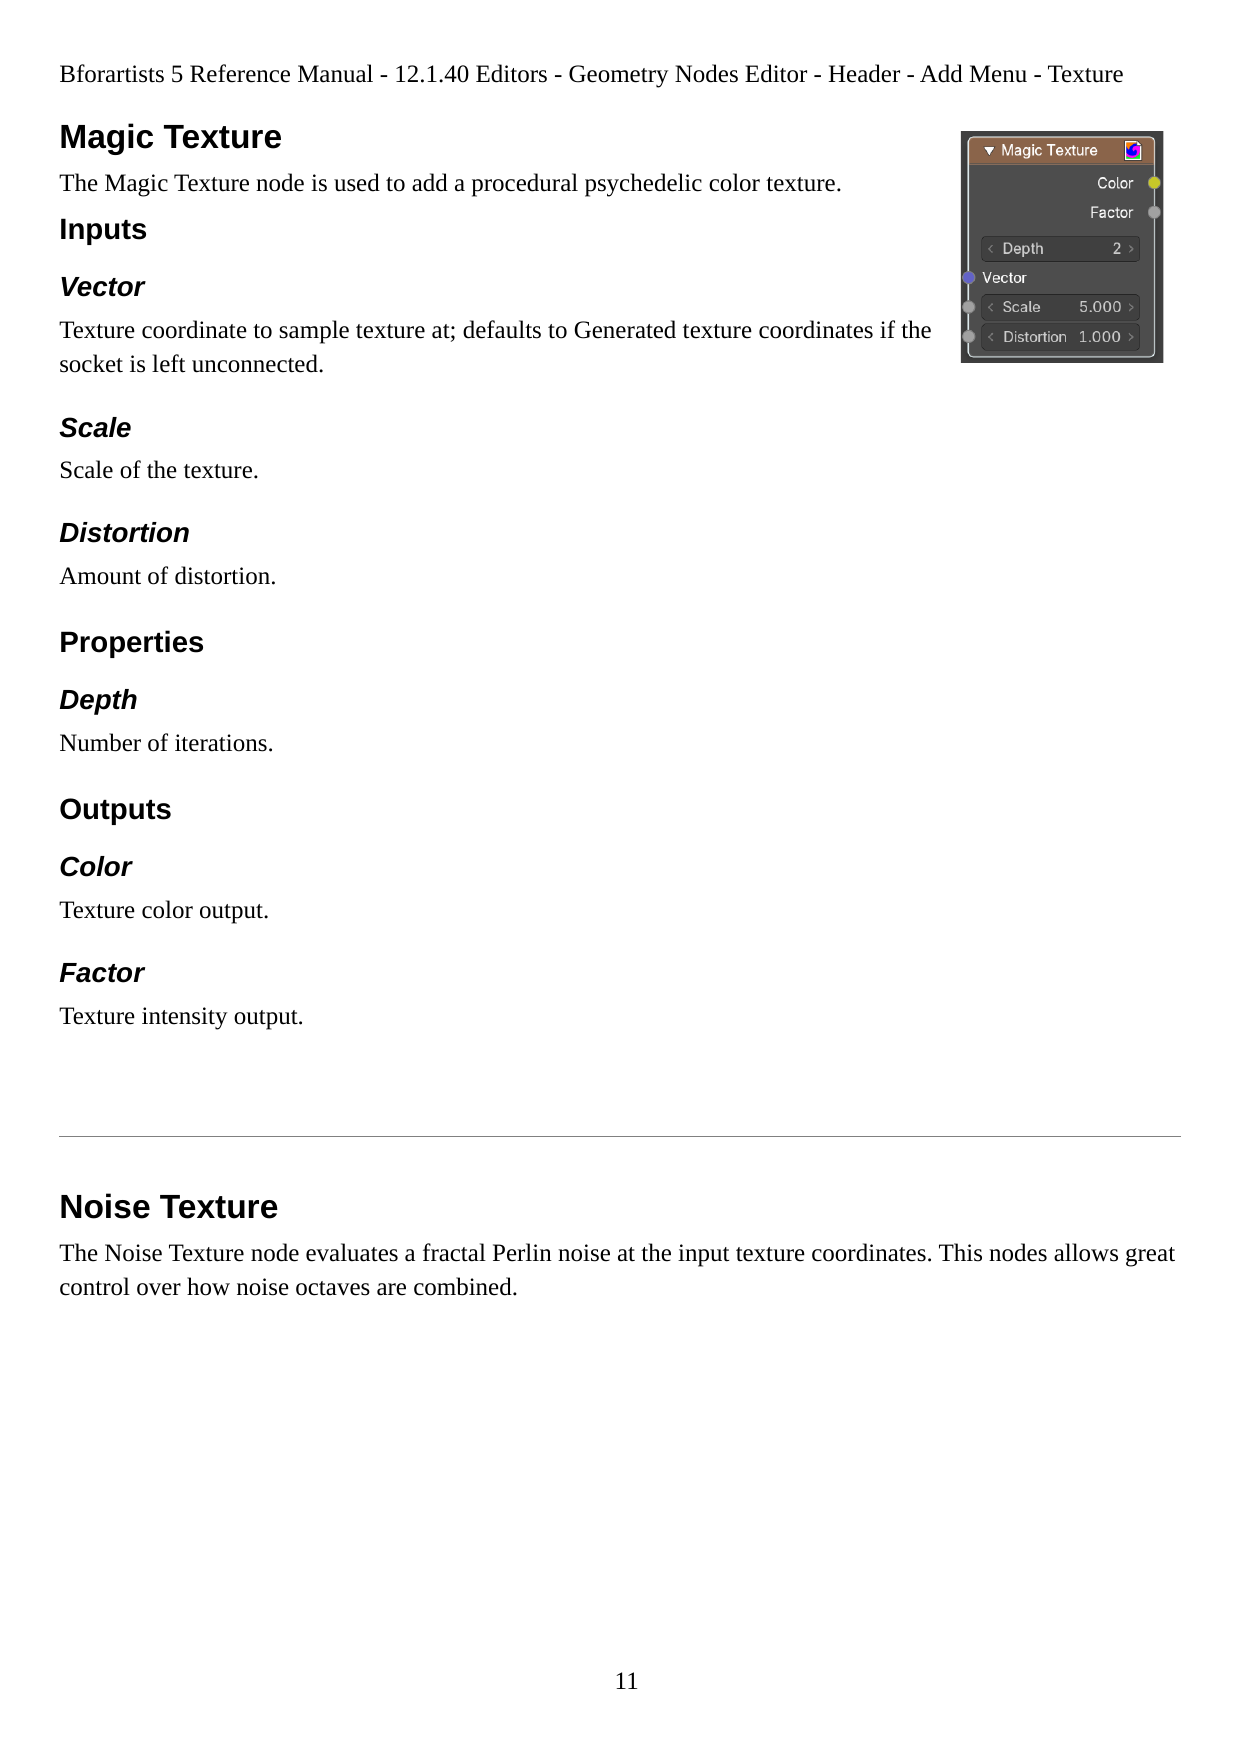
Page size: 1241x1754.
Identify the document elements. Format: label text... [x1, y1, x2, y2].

subtitle Inputs [59, 212, 960, 246]
subtitle Properties [59, 625, 1181, 659]
picture [960, 131, 1164, 363]
text The Noise Texture node evaluates a fractal Perlin noise at the input texture coordinates. This nodes allows great control over how noise octaves are combined. [59, 1238, 1181, 1301]
subtitle Scale [59, 411, 1181, 443]
subtitle Magic Texture [59, 117, 1181, 156]
subtitle Vector [59, 271, 960, 302]
text Number of iterations. [59, 728, 1181, 757]
subtitle Noise Texture [59, 1187, 1181, 1225]
text Texture color output. [59, 895, 1181, 923]
subtitle Factor [59, 956, 1181, 988]
text Texture intensity output. [59, 1001, 1181, 1029]
text The Magic Texture node is used to add a procedural psychedelic color texture. [59, 168, 960, 197]
text Texture coordinate to sample texture at; defaults to Generated texture coordinates if the socket is left unconnected. [59, 315, 1181, 378]
subtitle [1164, 212, 1181, 246]
subtitle Depth [59, 684, 1181, 716]
subtitle Outputs [59, 792, 1181, 825]
text Amount of distortion. [59, 561, 1181, 590]
subtitle [1164, 271, 1181, 302]
text Scale of the texture. [59, 455, 1181, 484]
subtitle Color [59, 850, 1181, 882]
subtitle Distortion [59, 517, 1181, 549]
